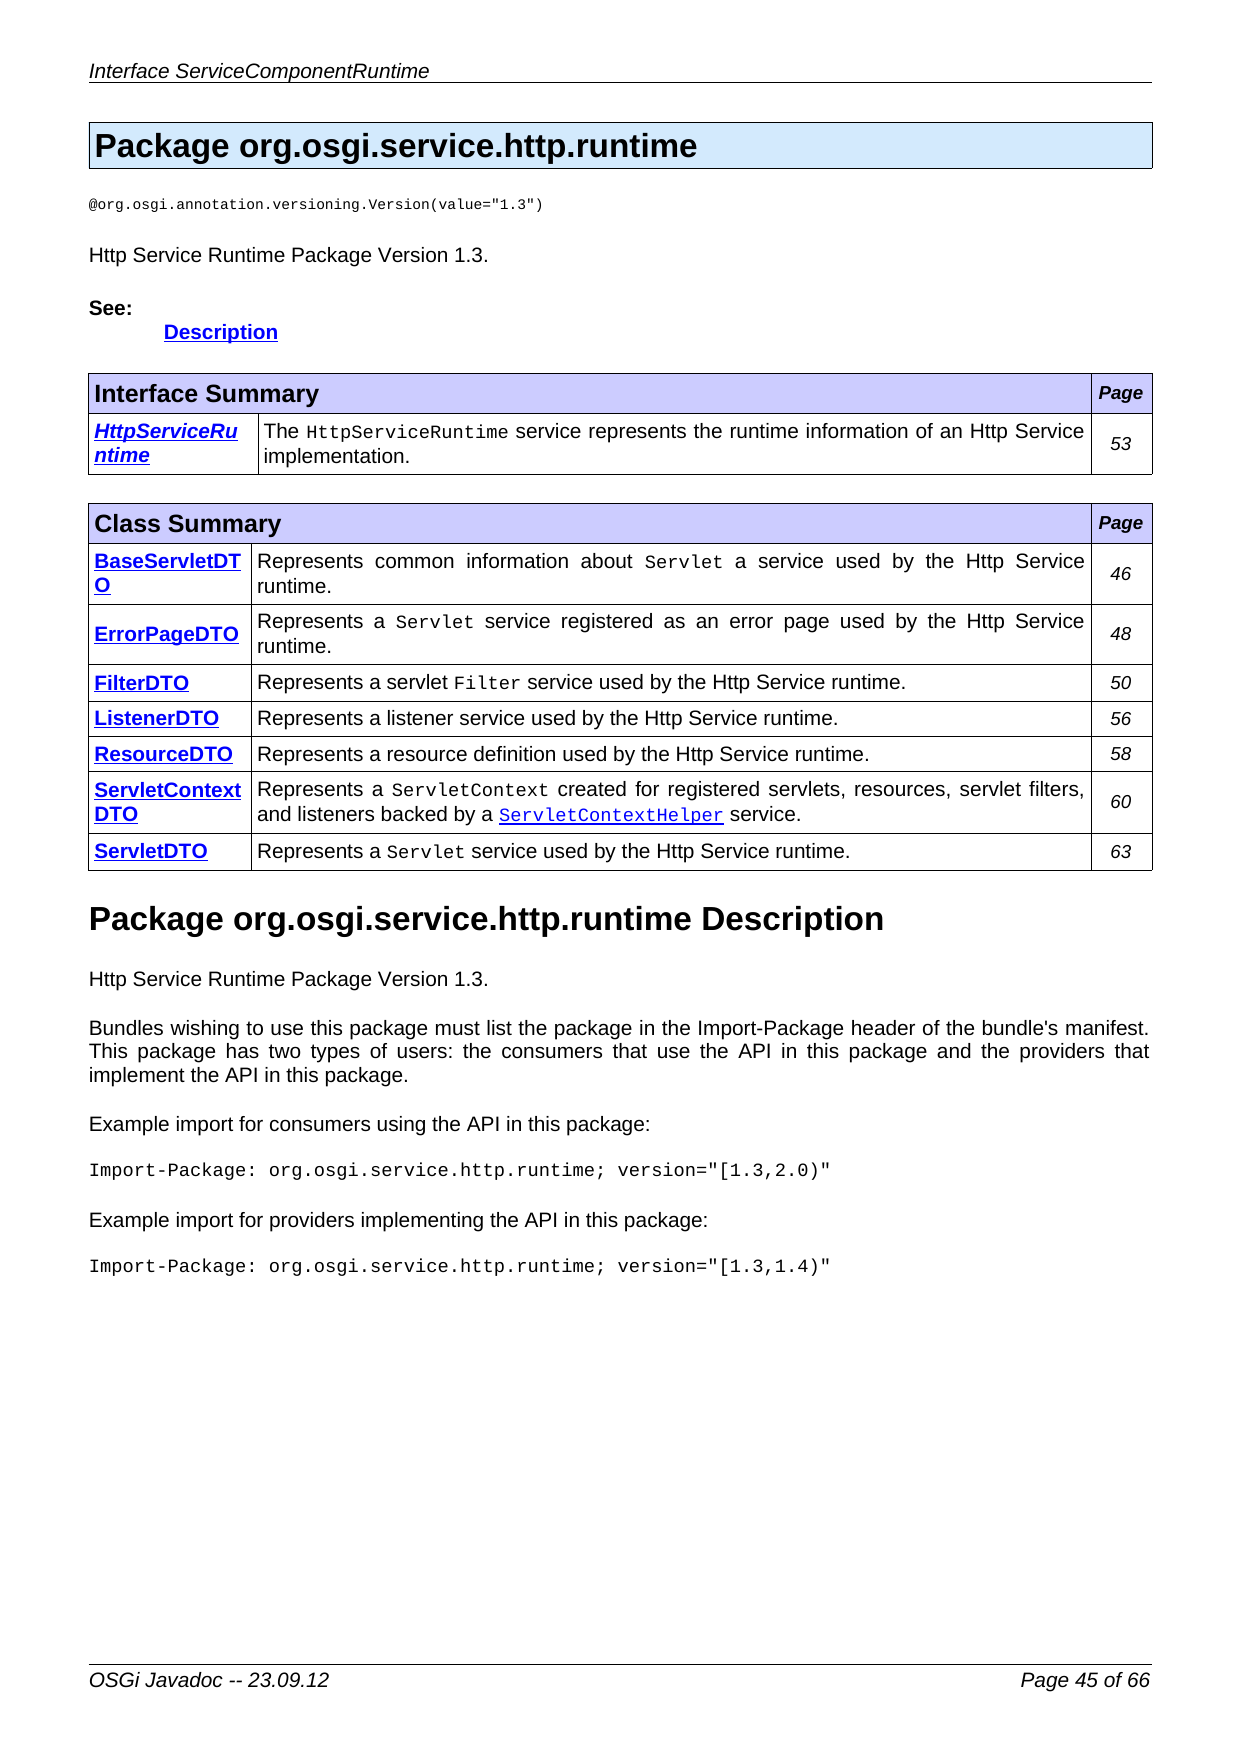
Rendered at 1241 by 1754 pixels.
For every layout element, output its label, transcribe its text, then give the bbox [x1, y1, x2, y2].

subtitle Package org.osgi.service.http.runtime [90, 123, 1152, 168]
table_header Page [1092, 374, 1152, 413]
table_header Class Summary [89, 504, 1091, 543]
text Description [163, 320, 1152, 344]
table_cell ListenerDTO [89, 702, 251, 736]
text Bundles wishing to use this package must list the package in the Import-Package header of the bundle's manifest. This package has two types of users: the consumers that use the API in this package and the providers that implement the API in this package. [88, 1015, 1152, 1087]
table_cell [1092, 737, 1152, 771]
text Example import for consumers using the API in this package: [88, 1112, 1152, 1136]
table_cell [1092, 414, 1152, 473]
table_cell [1092, 605, 1152, 664]
table_cell Represents a servlet Filter service used by the Http Service runtime. [252, 665, 1091, 701]
table_cell BaseServletDTO [89, 544, 251, 603]
table_cell FilterDTO [89, 665, 251, 701]
text See: [88, 296, 1152, 320]
text Example import for providers implementing the API in this package: [88, 1207, 1152, 1231]
table_header Interface Summary [89, 374, 1091, 413]
table_cell ResourceDTO [89, 737, 251, 771]
table_cell [1092, 772, 1152, 833]
table_cell [1092, 665, 1152, 701]
text Import-Package: org.osgi.service.http.runtime; version="[1.3,2.0)" [88, 1161, 1152, 1182]
text Package org.osgi.service.http.runtime Description [88, 899, 1152, 937]
text Http Service Runtime Package Version 1.3. [88, 966, 1152, 990]
table_cell ErrorPageDTO [89, 605, 251, 664]
table_cell [1092, 544, 1152, 603]
table_cell Represents common information about Servlet a service used by the Http Service runtime. [252, 544, 1091, 603]
table_cell Represents a listener service used by the Http Service runtime. [252, 702, 1091, 736]
table_cell Represents a Servlet service registered as an error page used by the Http Service runtime. [252, 605, 1091, 664]
table_cell Represents a Servlet service used by the Http Service runtime. [252, 834, 1091, 869]
table_cell [1092, 702, 1152, 736]
text Http Service Runtime Package Version 1.3. [88, 243, 1152, 267]
table_cell Represents a ServletContext created for registered servlets, resources, servlet filters, and listeners backed by a ServletContextHelper service. [252, 772, 1091, 833]
table_cell [1092, 834, 1152, 869]
table_cell HttpServiceRuntime [89, 414, 258, 473]
table_cell Represents a resource definition used by the Http Service runtime. [252, 737, 1091, 771]
text @org.osgi.annotation.versioning.Version(value="1.3") [88, 197, 1152, 213]
table_header Page [1092, 504, 1152, 543]
table_cell ServletDTO [89, 834, 251, 869]
table_cell ServletContextDTO [89, 772, 251, 833]
text Import-Package: org.osgi.service.http.runtime; version="[1.3,1.4)" [88, 1256, 1152, 1278]
table_cell The HttpServiceRuntime service represents the runtime information of an Http Service implementation. [259, 414, 1091, 473]
